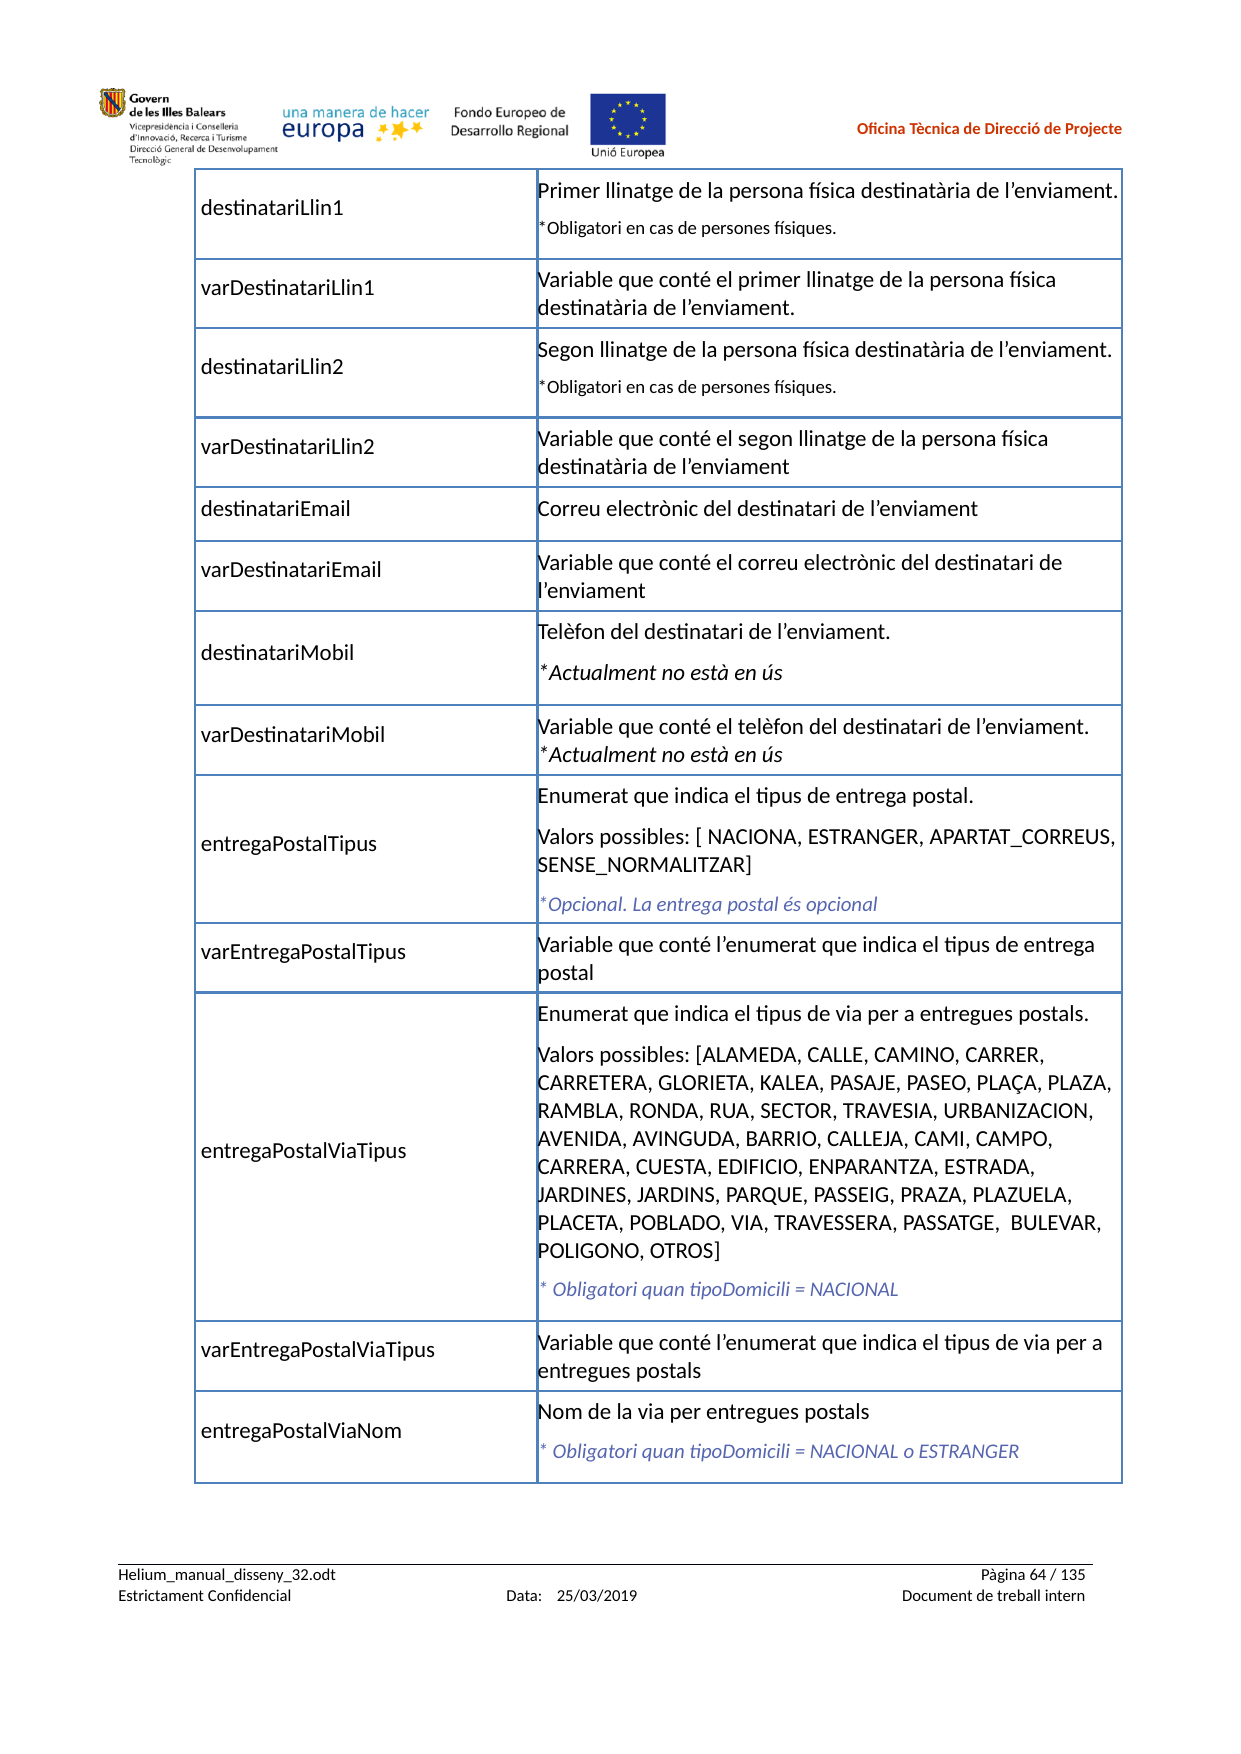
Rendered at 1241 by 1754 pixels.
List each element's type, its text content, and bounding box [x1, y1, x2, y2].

table_cell varEntregaPostalViaTipus [196, 1322, 536, 1390]
table_cell Correu electrònic del destinatari de l’enviament [539, 488, 1121, 540]
table_cell entregaPostalViaTipus [196, 994, 536, 1320]
table_cell destinatariLlin1 [196, 170, 536, 257]
table_cell varEntregaPostalTipus [196, 924, 536, 991]
table_cell Variable que conté l’enumerat que indica el tipus de via per a entregues postals [539, 1322, 1121, 1390]
table_cell Telèfon del destinatari de l’enviament. *Actualment no està en ús [539, 612, 1121, 704]
table_cell Variable que conté el correu electrònic del destinatari de l’enviament [539, 542, 1121, 610]
table_cell entregaPostalTipus [196, 776, 536, 922]
table_cell Variable que conté l’enumerat que indica el tipus de entrega postal [539, 924, 1121, 991]
table_cell Segon llinatge de la persona física destinatària de l’enviament. *Obligatori en cas de persones físiques. [539, 329, 1121, 416]
table_cell destinatariLlin2 [196, 329, 536, 416]
table_cell destinatariMobil [196, 612, 536, 704]
table_cell Primer llinatge de la persona física destinatària de l’enviament. *Obligatori en cas de persones físiques. [539, 170, 1121, 257]
table_cell destinatariEmail [196, 488, 536, 540]
table_cell varDestinatariEmail [196, 542, 536, 610]
table_cell Variable que conté el segon llinatge de la persona física destinatària de l’enviament [539, 419, 1121, 486]
table_cell Variable que conté el primer llinatge de la persona física destinatària de l’enviament. [539, 260, 1121, 327]
table_cell Enumerat que indica el tipus de entrega postal. Valors possibles: [ NACIONA, ESTRANGER, APARTAT_CORREUS, SENSE_NORMALITZAR] *Opcional. La entrega postal és opcional [539, 776, 1121, 922]
table_cell varDestinatariMobil [196, 706, 536, 774]
picture [99, 87, 668, 166]
table_cell Variable que conté el telèfon del destinatari de l’enviament. *Actualment no està en ús [539, 706, 1121, 774]
table_cell Enumerat que indica el tipus de via per a entregues postals. Valors possibles: [ALAMEDA, CALLE, CAMINO, CARRER, CARRETERA, GLORIETA, KALEA, PASAJE, PASEO, PLAÇA, PLAZA, RAMBLA, RONDA, RUA, SECTOR, TRAVESIA, URBANIZACION, AVENIDA, AVINGUDA, BARRIO, CALLEJA, CAMI, CAMPO, CARRERA, CUESTA, EDIFICIO, ENPARANTZA, ESTRADA, JARDINES, JARDINS, PARQUE, PASSEIG, PRAZA, PLAZUELA, PLACETA, POBLADO, VIA, TRAVESSERA, PASSATGE, BULEVAR, POLIGONO, OTROS] * Obligatori quan tipoDomicili = NACIONAL [539, 994, 1121, 1320]
table_cell varDestinatariLlin1 [196, 260, 536, 327]
table_cell Nom de la via per entregues postals * Obligatori quan tipoDomicili = NACIONAL o ESTRANGER [539, 1392, 1121, 1482]
table_cell entregaPostalViaNom [196, 1392, 536, 1482]
table_cell varDestinatariLlin2 [196, 419, 536, 486]
